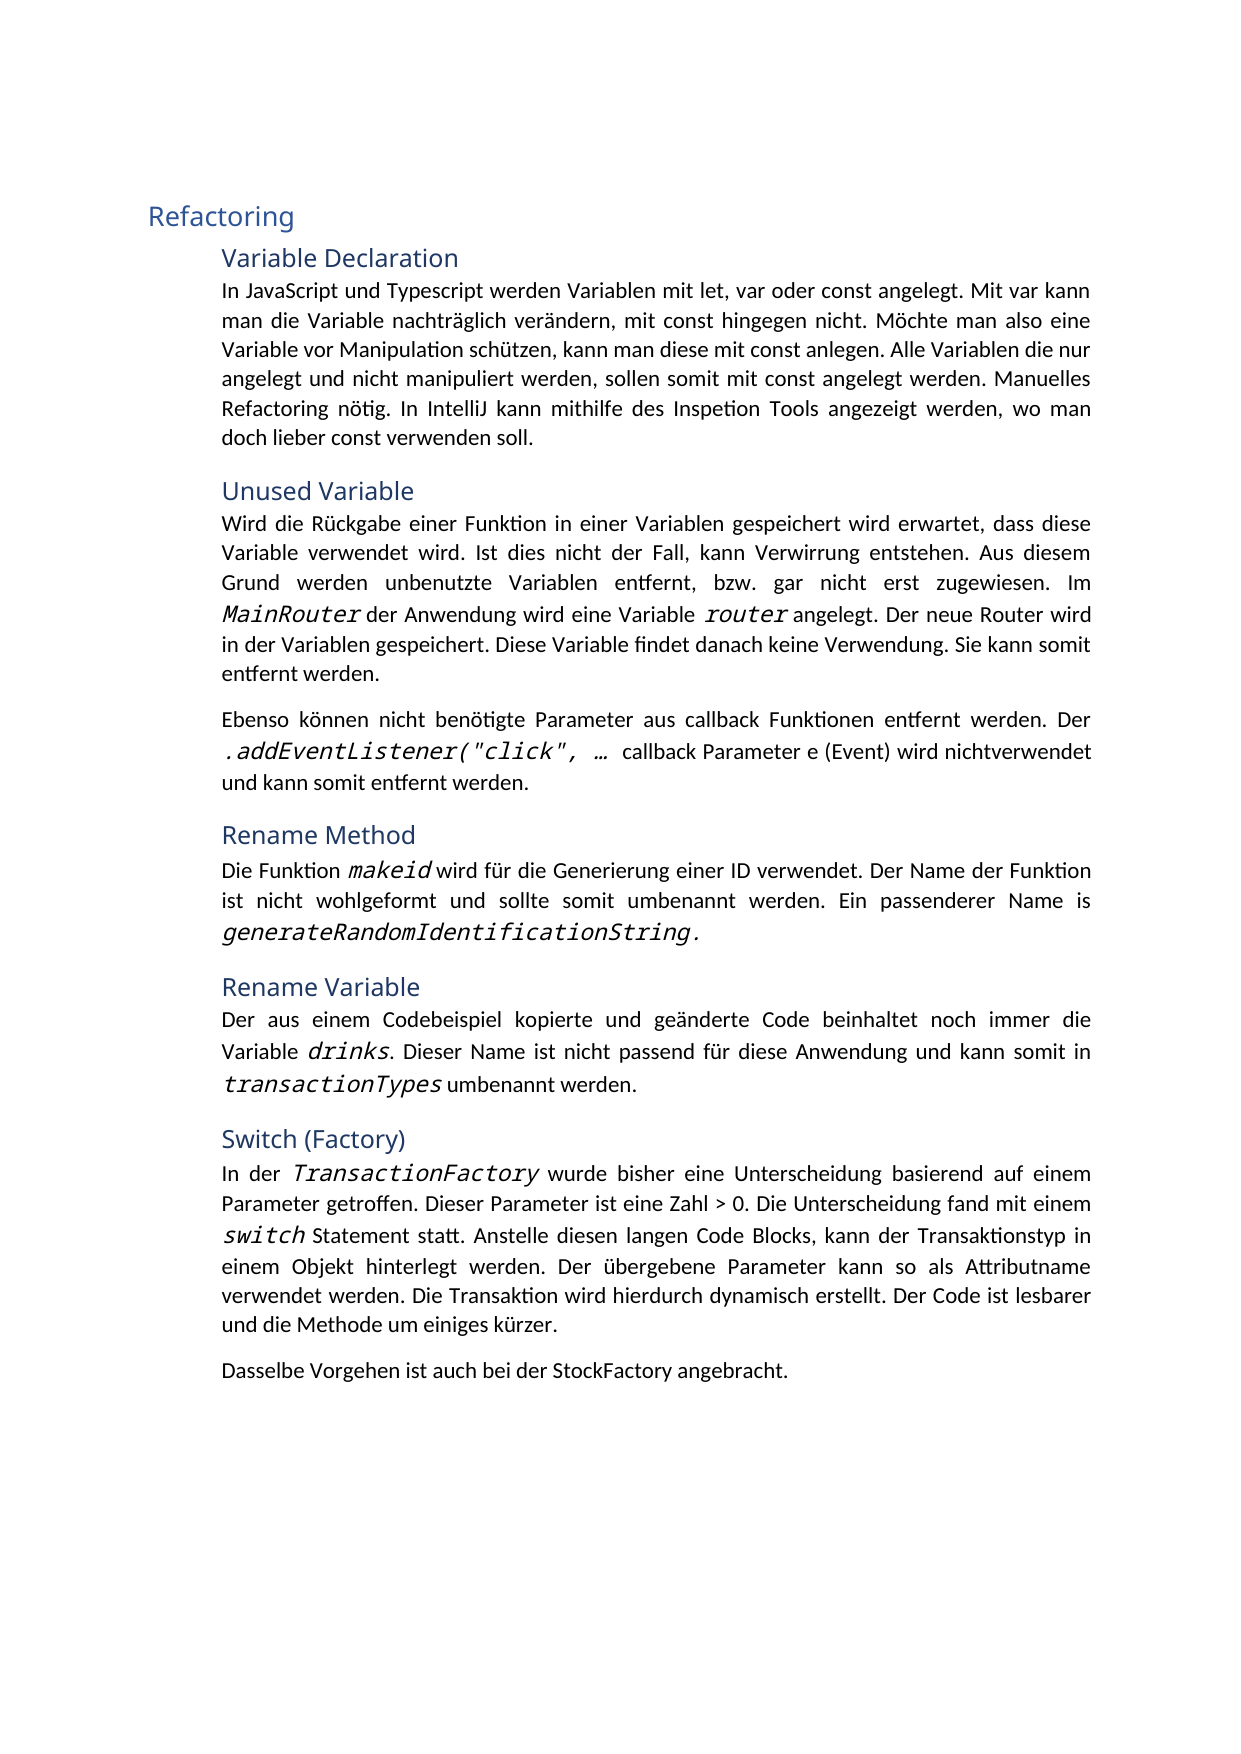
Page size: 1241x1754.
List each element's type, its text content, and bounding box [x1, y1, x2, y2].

text In der TransactionFactory wurde bisher eine Unterscheidung basierend auf einem Parameter getroffen. Dieser Parameter ist eine Zahl > 0. Die Unterscheidung fand mit einem switch Statement statt. Anstelle diesen langen Code Blocks, kann der Transaktionstyp in einem Objekt hinterlegt werden. Der übergebene Parameter kann so als Attributname verwendet werden. Die Transaktion wird hierdurch dynamisch erstellt. Der Code ist lesbarer und die Methode um einiges kürzer. [221, 1157, 1093, 1338]
subtitle Switch (Factory) [221, 1121, 1093, 1155]
text Ebenso können nicht benötigte Parameter aus callback Funktionen entfernt werden. Der .addEventListener("click", … callback Parameter e (Event) wird nichtverwendet und kann somit entfernt werden. [221, 706, 1093, 796]
text Wird die Rückgabe einer Funktion in einer Variablen gespeichert wird erwartet, dass diese Variable verwendet wird. Ist dies nicht der Fall, kann Verwirrung entstehen. Aus diesem Grund werden unbenutzte Variablen entfernt, bzw. gar nicht erst zugewiesen. Im MainRouter der Anwendung wird eine Variable router angelegt. Der neue Router wird in der Variablen gespeichert. Diese Variable findet danach keine Verwendung. Sie kann somit entfernt werden. [221, 509, 1093, 687]
subtitle Rename Variable [221, 969, 1093, 1003]
text Dasselbe Vorgehen ist auch bei der StockFactory angebracht. [221, 1357, 1093, 1384]
subtitle Variable Declaration [148, 241, 1093, 275]
text In JavaScript und Typescript werden Variablen mit let, var oder const angelegt. Mit var kann man die Variable nachträglich verändern, mit const hingegen nicht. Möchte man also eine Variable vor Manipulation schützen, kann man diese mit const anlegen. Alle Variablen die nur angelegt und nicht manipuliert werden, sollen somit mit const angelegt werden. Manuelles Refactoring nötig. In IntelliJ kann mithilfe des Inspetion Tools angezeigt werden, wo man doch lieber const verwenden soll. [221, 276, 1093, 451]
subtitle Rename Method [148, 818, 1093, 852]
subtitle Refactoring [148, 198, 1093, 235]
subtitle Unused Variable [148, 473, 1093, 507]
text Der aus einem Codebeispiel kopierte und geänderte Code beinhaltet noch immer die Variable drinks. Dieser Name ist nicht passend für diese Anwendung und kann somit in transactionTypes umbenannt werden. [221, 1005, 1093, 1099]
text Die Funktion makeid wird für die Generierung einer ID verwendet. Der Name der Funktion ist nicht wohlgeformt und sollte somit umbenannt werden. Ein passenderer Name is generateRandomIdentificationString. [221, 854, 1093, 947]
